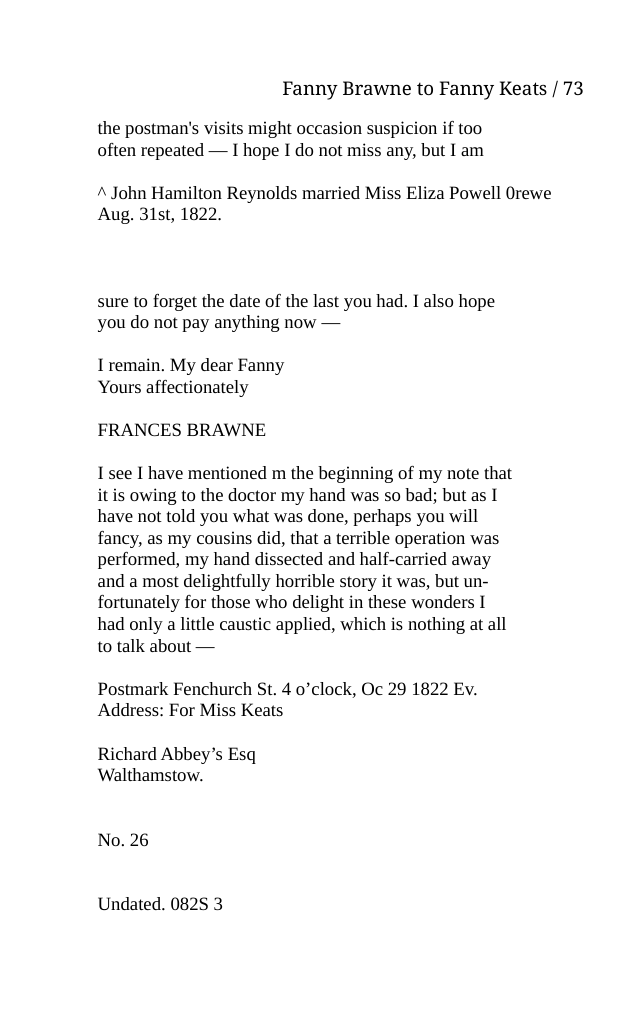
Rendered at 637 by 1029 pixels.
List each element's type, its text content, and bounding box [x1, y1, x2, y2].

text Walthamstow. [97, 764, 583, 786]
text you do not pay anything now — [97, 311, 583, 333]
text I see I have mentioned m the beginning of my note that [97, 462, 583, 484]
text often repeated — I hope I do not miss any, but I am [97, 139, 583, 160]
text fortunately for those who delight in these wonders I [97, 591, 583, 613]
text ^ John Hamilton Reynolds married Miss Eliza Powell 0rewe [97, 182, 583, 203]
text FRANCES BRAWNE [97, 419, 583, 441]
text sure to forget the date of the last you had. I also hope [97, 289, 583, 311]
text the postman's visits might occasion suspicion if too [97, 117, 583, 139]
text I remain. My dear Fanny [97, 354, 583, 376]
text to talk about — [97, 634, 583, 656]
text it is owing to the doctor my hand was so bad; but as I [97, 484, 583, 505]
text performed, my hand dissected and half-carried away [97, 548, 583, 570]
text Richard Abbey’s Esq [97, 742, 583, 764]
text Address: For Miss Keats [97, 699, 583, 721]
text Undated. 082S 3 [97, 893, 583, 915]
text and a most delightfully horrible story it was, but un- [97, 570, 583, 591]
text No. 26 [97, 829, 583, 850]
text fancy, as my cousins did, that a terrible operation was [97, 527, 583, 548]
text Yours affectionately [97, 376, 583, 397]
text Aug. 31st, 1822. [97, 203, 583, 225]
text had only a little caustic applied, which is nothing at all [97, 613, 583, 634]
text have not told you what was done, perhaps you will [97, 505, 583, 527]
text Postmark Fenchurch St. 4 o’clock, Oc 29 1822 Ev. [97, 678, 583, 699]
